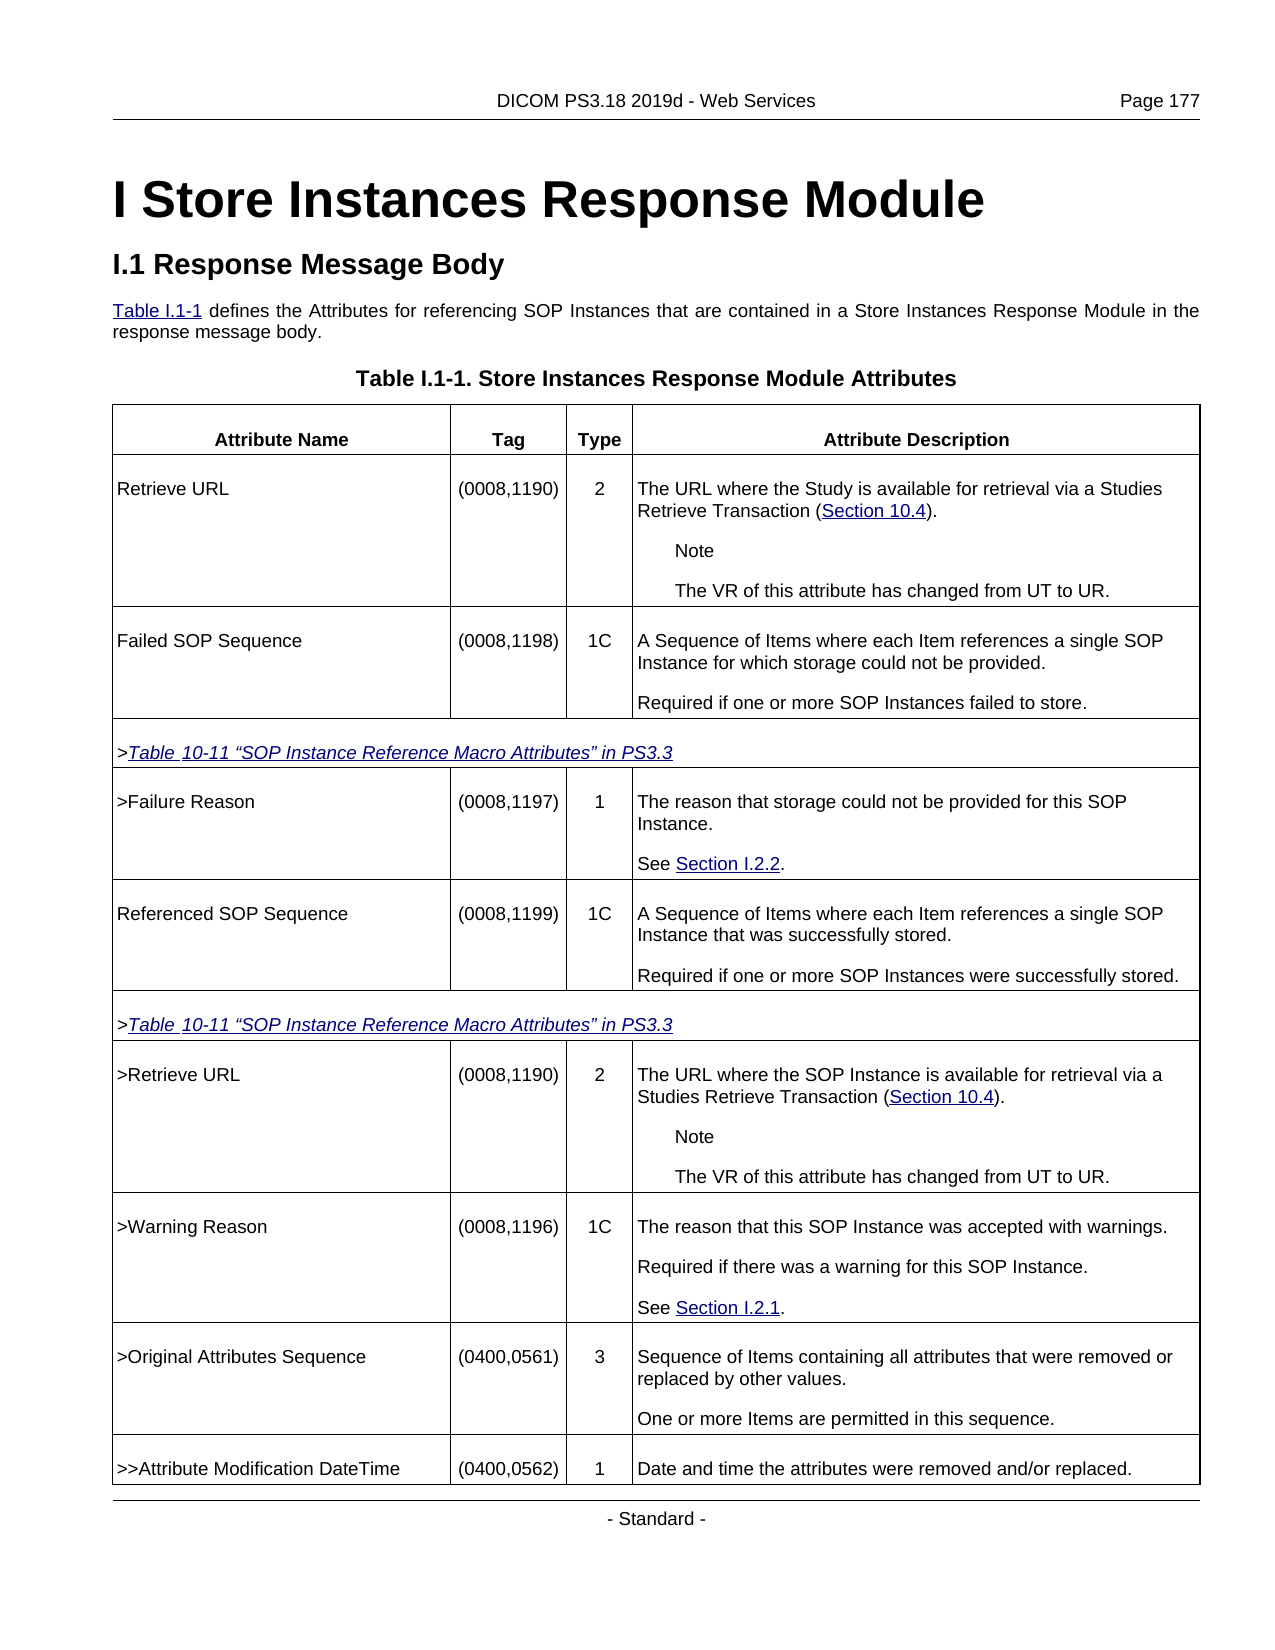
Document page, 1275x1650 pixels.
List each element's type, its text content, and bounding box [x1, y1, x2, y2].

text Table I.1-1 defines the Attributes for referencing SOP Instances that are contained in a Store Instances Response Module in the response message body. [112, 299, 1200, 342]
table_cell Date and time the attributes were removed and/or replaced. [633, 1435, 1199, 1483]
table_cell (0008,1198) [451, 607, 566, 717]
table_cell (0400,0561) [451, 1323, 566, 1434]
table_header Attribute Description [633, 405, 1199, 454]
table_cell >Retrieve URL [113, 1041, 450, 1192]
table_cell The URL where the SOP Instance is available for retrieval via a Studies Retrieve Transaction (Section 10.4). Note The VR of this attribute has changed from UT to UR. [633, 1041, 1199, 1192]
table_cell Referenced SOP Sequence [113, 880, 450, 990]
table_cell Failed SOP Sequence [113, 607, 450, 717]
table_cell (0400,0562) [451, 1435, 566, 1483]
table_cell A Sequence of Items where each Item references a single SOP Instance for which storage could not be provided. Required if one or more SOP Instances failed to store. [633, 607, 1199, 717]
table_cell >Original Attributes Sequence [113, 1323, 450, 1434]
table_cell Sequence of Items containing all attributes that were removed or replaced by other values. One or more Items are permitted in this sequence. [633, 1323, 1199, 1434]
table_cell >Table 10-11 “SOP Instance Reference Macro Attributes” in PS3.3 [113, 991, 1199, 1040]
table_cell The reason that this SOP Instance was accepted with warnings. Required if there was a warning for this SOP Instance. See Section I.2.1. [633, 1193, 1199, 1322]
table_header Tag [451, 405, 566, 454]
table_header Attribute Name [113, 405, 450, 454]
table_cell 1 [567, 1435, 632, 1483]
table_cell A Sequence of Items where each Item references a single SOP Instance that was successfully stored. Required if one or more SOP Instances were successfully stored. [633, 880, 1199, 990]
table_cell Retrieve URL [113, 455, 450, 606]
table_cell 2 [567, 455, 632, 606]
table_cell 3 [567, 1323, 632, 1434]
table_cell >Failure Reason [113, 768, 450, 879]
table_cell (0008,1190) [451, 455, 566, 606]
table_cell 1 [567, 768, 632, 879]
table_cell (0008,1197) [451, 768, 566, 879]
table_cell 1C [567, 1193, 632, 1322]
table_cell The URL where the Study is available for retrieval via a Studies Retrieve Transaction (Section 10.4). Note The VR of this attribute has changed from UT to UR. [633, 455, 1199, 606]
table_cell >>Attribute Modification DateTime [113, 1435, 450, 1483]
table_header Type [567, 405, 632, 454]
table_cell The reason that storage could not be provided for this SOP Instance. See Section I.2.2. [633, 768, 1199, 879]
table_cell (0008,1190) [451, 1041, 566, 1192]
table_cell >Warning Reason [113, 1193, 450, 1322]
text I Store Instances Response Module [112, 169, 1200, 228]
table_cell 1C [567, 880, 632, 990]
table_cell 2 [567, 1041, 632, 1192]
table_cell >Table 10-11 “SOP Instance Reference Macro Attributes” in PS3.3 [113, 719, 1199, 767]
table_cell (0008,1199) [451, 880, 566, 990]
text Table I.1-1. Store Instances Response Module Attributes [112, 365, 1200, 391]
table_cell (0008,1196) [451, 1193, 566, 1322]
text I.1 Response Message Body [112, 247, 1200, 281]
table_cell 1C [567, 607, 632, 717]
